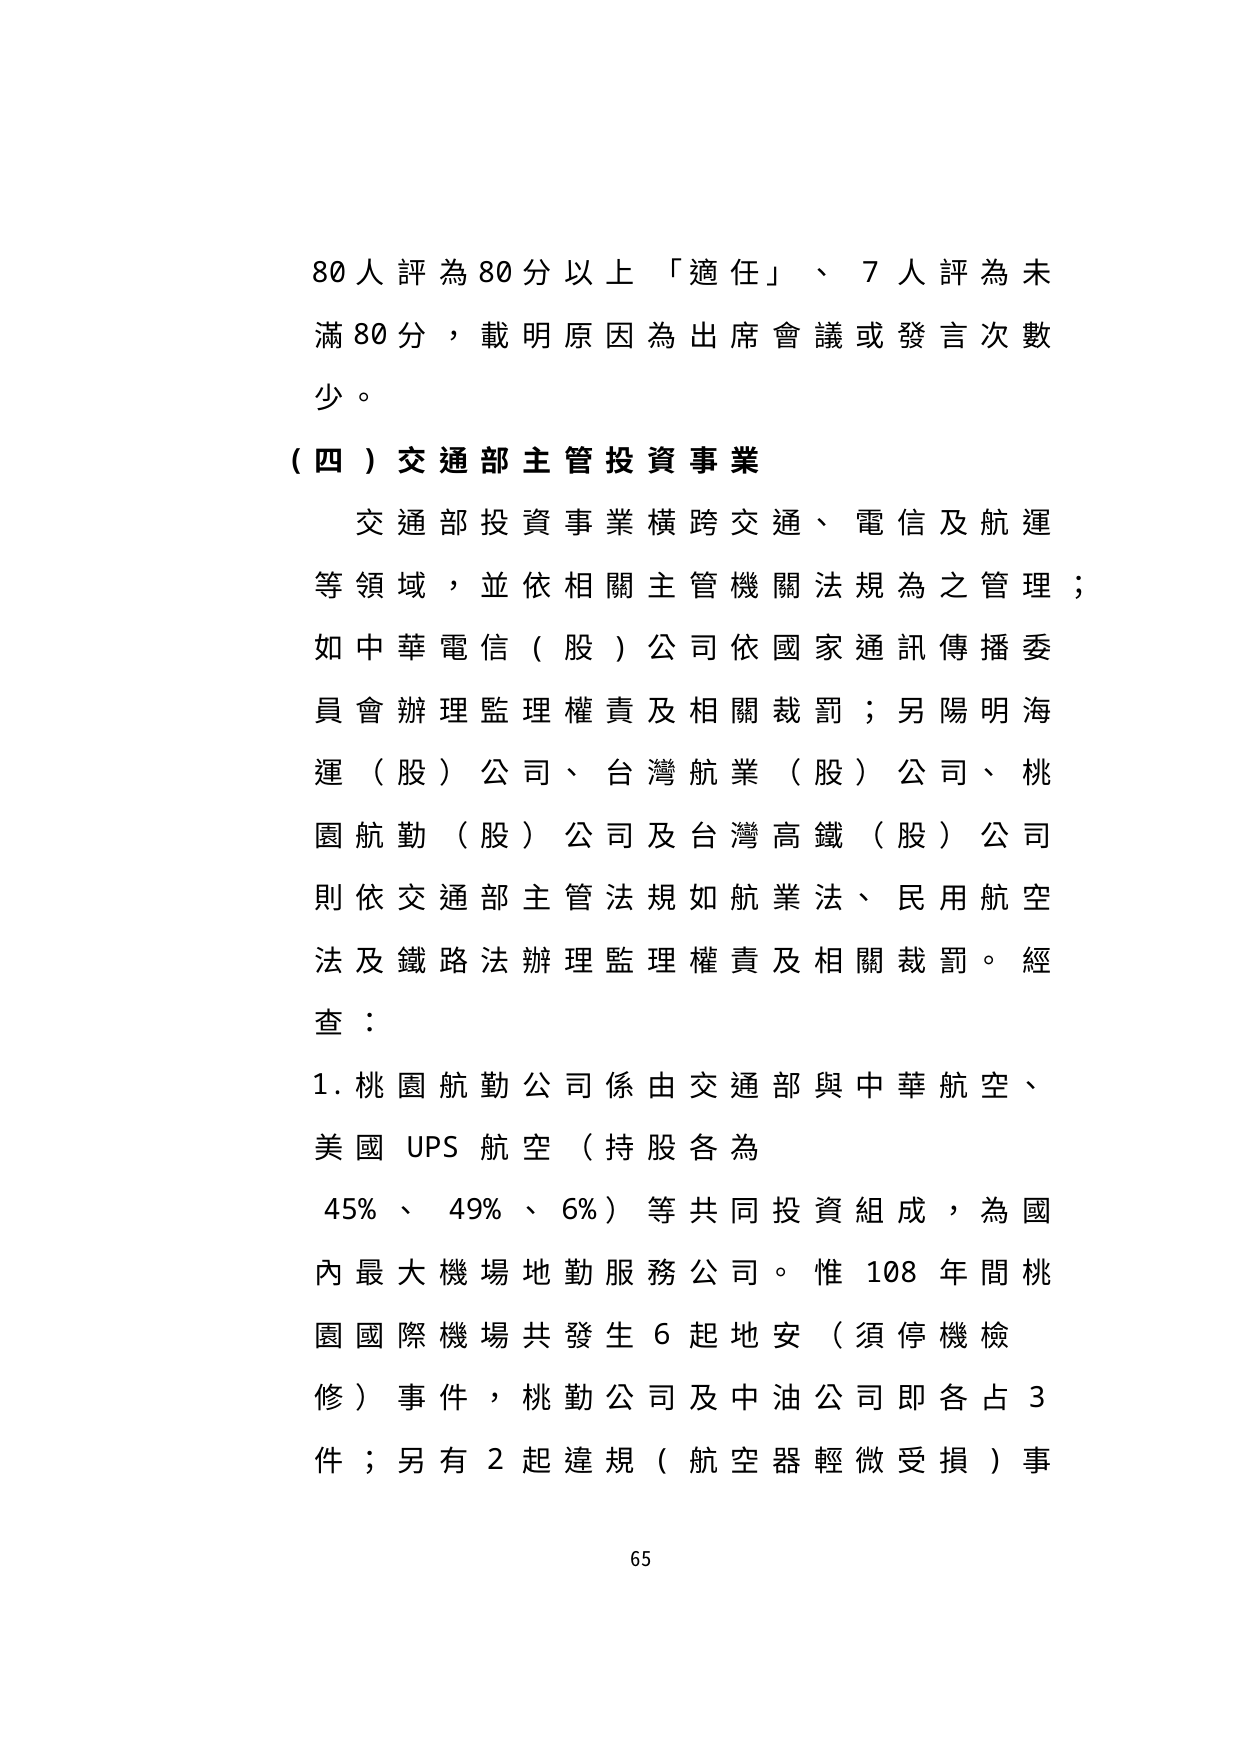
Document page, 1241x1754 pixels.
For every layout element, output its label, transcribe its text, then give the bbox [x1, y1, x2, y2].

text 80人評為80分以上「適任」、7人評為未滿80分，載明原因為出席會議或發言次數少。 [270, 229, 1058, 417]
text (四)交通部主管投資事業 [242, 417, 1058, 479]
text 1.桃園航勤公司係由交通部與中華航空、美國UPS航空（持股各為45%、49%、6%）等共同投資組成，為國內最大機場地勤服務公司。惟108年間桃園國際機場共發生6起地安（須停機檢修）事件，桃勤公司及中油公司即各占3件；另有2起違規(航空器輕微受損)事 [270, 1042, 1058, 1479]
text 交通部投資事業橫跨交通、電信及航運等領域，並依相關主管機關法規為之管理；如中華電信(股)公司依國家通訊傳播委員會辦理監理權責及相關裁罰；另陽明海運（股）公司、台灣航業（股）公司、桃園航勤（股）公司及台灣高鐵（股）公司則依交通部主管法規如航業法、民用航空法及鐵路法辦理監理權責及相關裁罰。經查： [271, 479, 1058, 1042]
